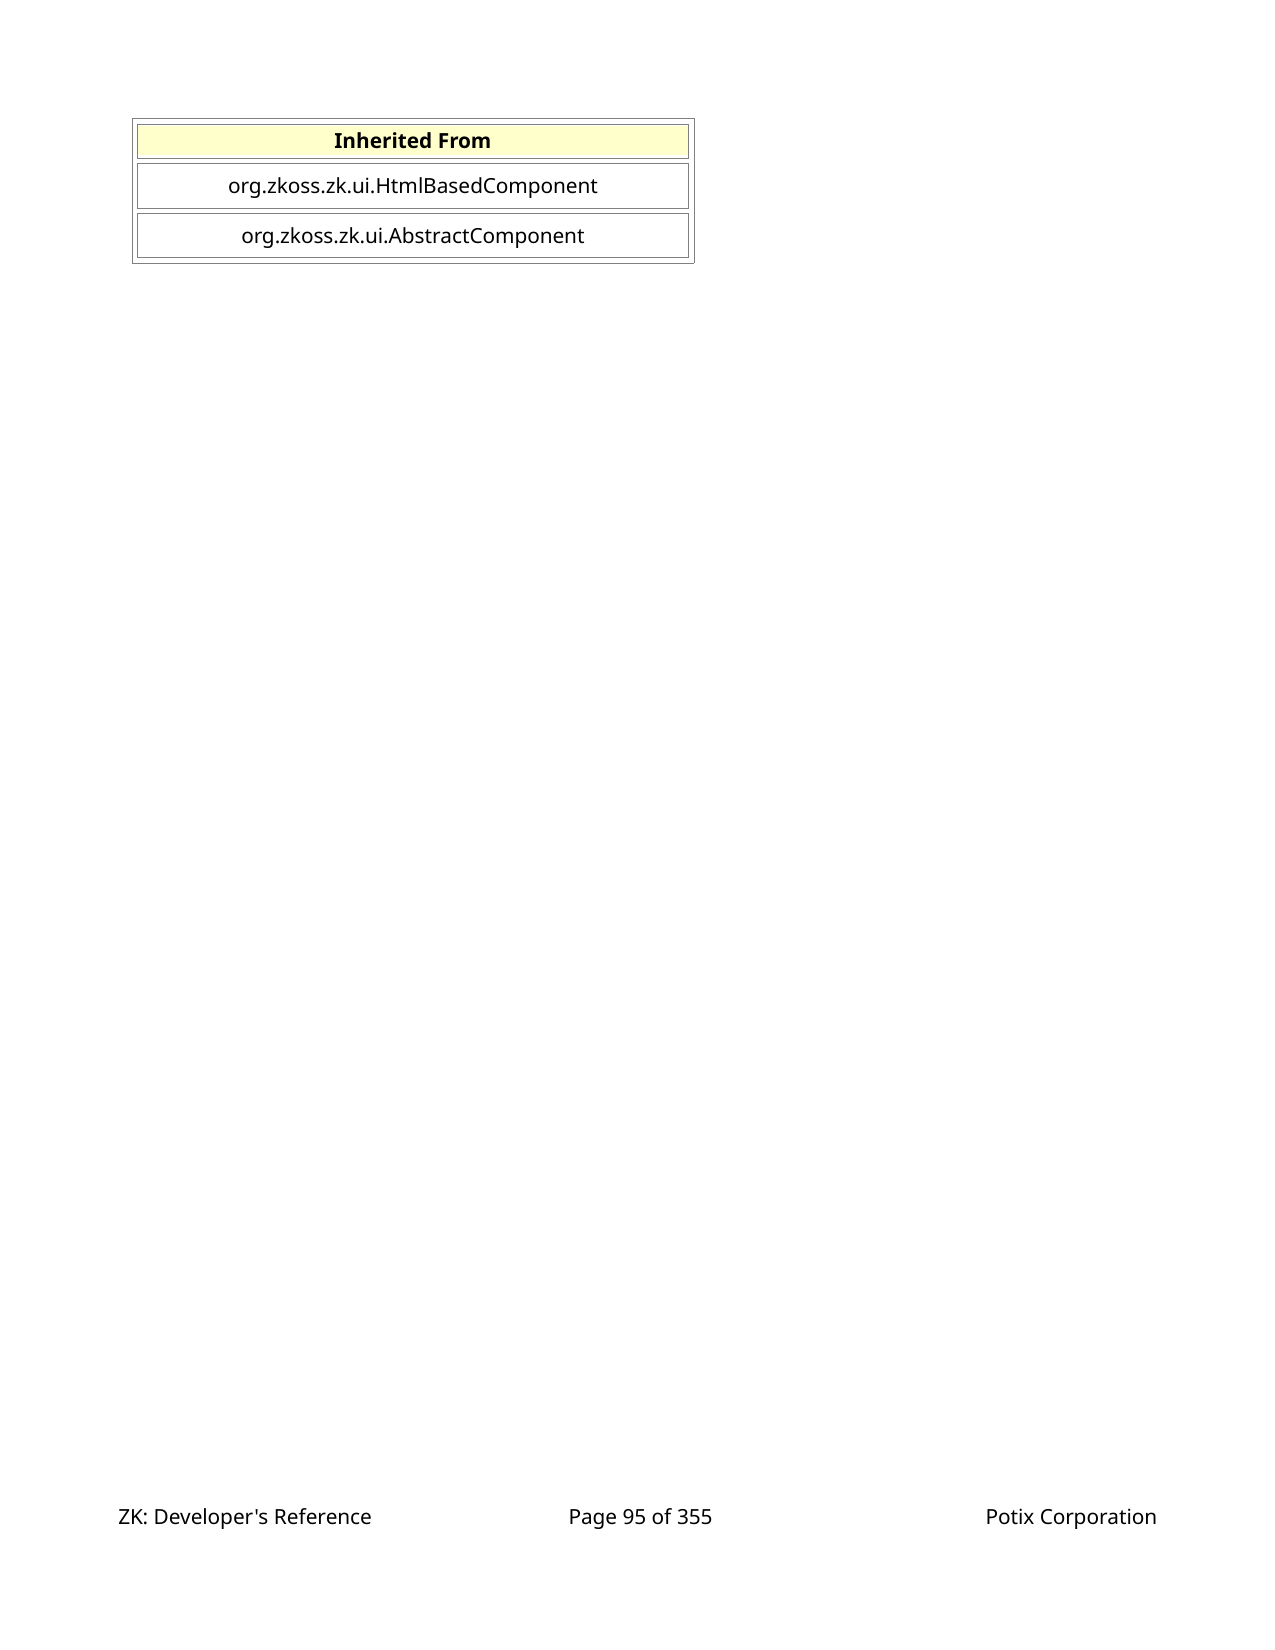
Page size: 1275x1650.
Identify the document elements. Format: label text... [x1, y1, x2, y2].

table_cell org.zkoss.zk.ui.HtmlBasedComponent [134, 158, 691, 207]
table_cell org.zkoss.zk.ui.AbstractComponent [134, 208, 691, 257]
table_header Inherited From [134, 119, 691, 158]
